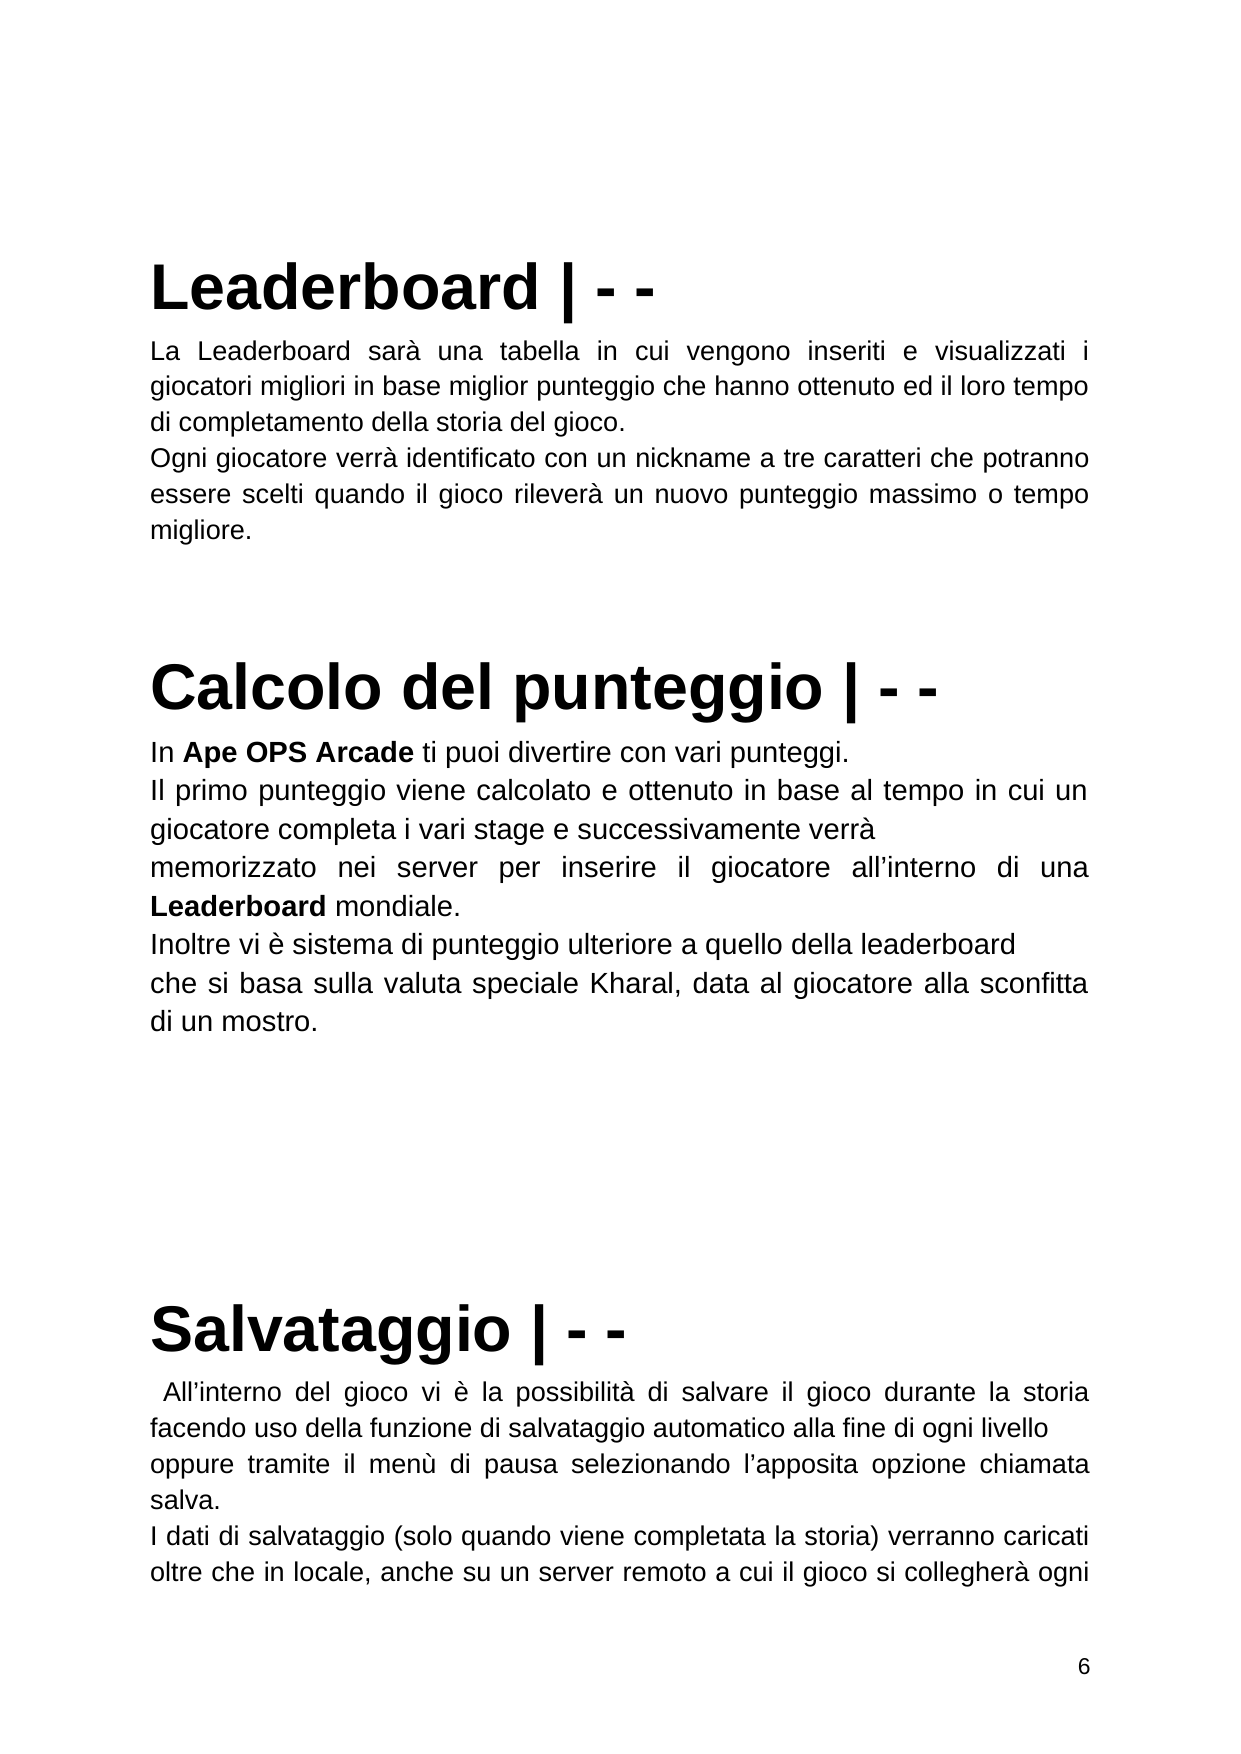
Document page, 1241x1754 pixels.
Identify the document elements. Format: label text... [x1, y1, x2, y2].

text I dati di salvataggio (solo quando viene completata la storia) verranno caricati oltre che in locale, anche su un server remoto a cui il gioco si collegherà ogni [150, 1520, 1090, 1587]
text che si basa sulla valuta speciale Kharal, data al giocatore alla sconfitta di un mostro. [150, 966, 1090, 1038]
text All’interno del gioco vi è la possibilità di salvare il gioco durante la storia facendo uso della funzione di salvataggio automatico alla fine di ogni livello [150, 1376, 1090, 1443]
text Il primo punteggio viene calcolato e ottenuto in base al tempo in cui un giocatore completa i vari stage e successivamente verrà [150, 773, 1090, 845]
text Leaderboard | - - [150, 249, 1090, 323]
text La Leaderboard sarà una tabella in cui vengono inseriti e visualizzati i giocatori migliori in base miglior punteggio che hanno ottenuto ed il loro tempo di completamento della storia del gioco. [150, 334, 1090, 438]
text Ogni giocatore verrà identificato con un nickname a tre caratteri che potranno essere scelti quando il gioco rileverà un nuovo punteggio massimo o tempo migliore. [150, 442, 1090, 545]
text Calcolo del punteggio | - - [150, 649, 1090, 723]
text Salvataggio | - - [150, 1291, 1090, 1365]
text oppure tramite il menù di pausa selezionando l’apposita opzione chiamata salva. [150, 1448, 1090, 1515]
text In Ape OPS Arcade ti puoi divertire con vari punteggi. [150, 734, 1090, 768]
text Inoltre vi è sistema di punteggio ulteriore a quello della leaderboard [150, 927, 1090, 961]
text memorizzato nei server per inserire il giocatore all’interno di una Leaderboard mondiale. [150, 850, 1090, 922]
